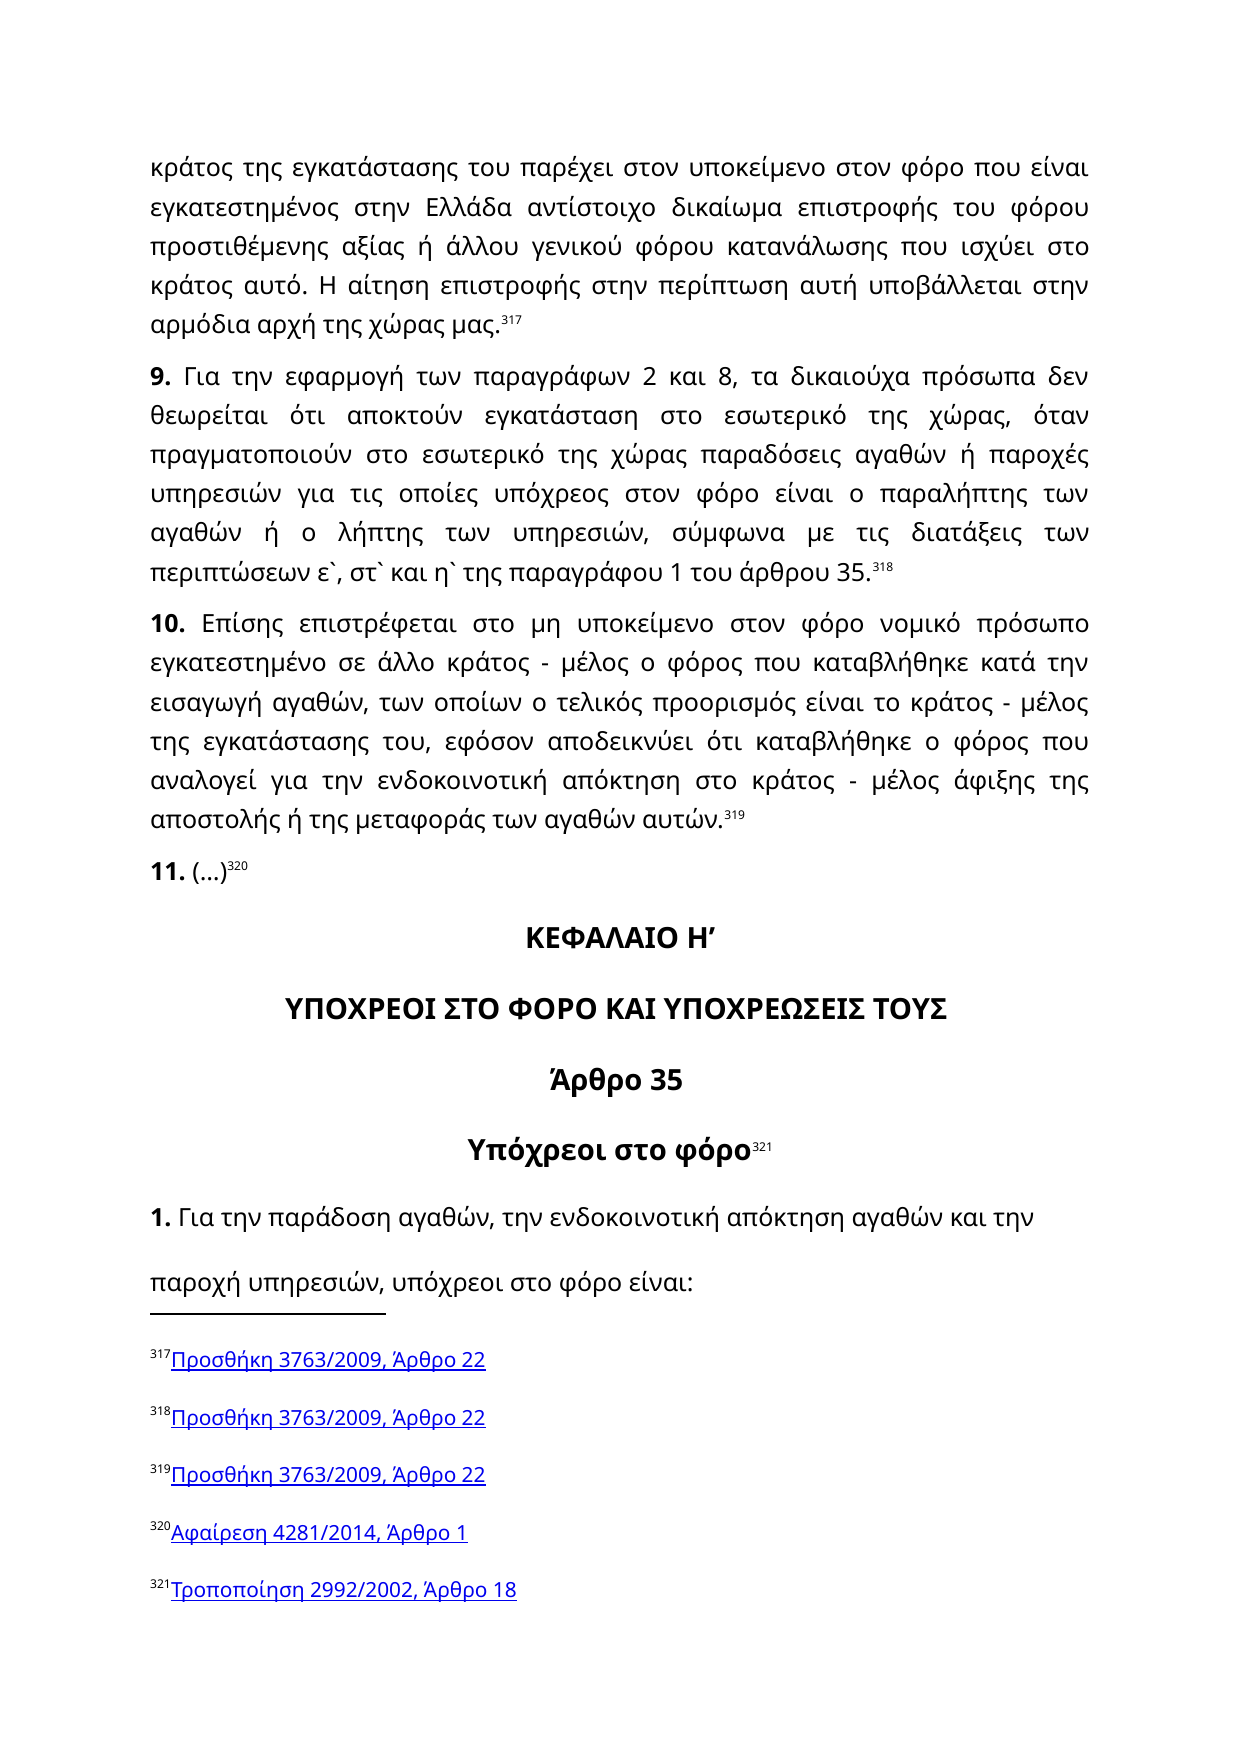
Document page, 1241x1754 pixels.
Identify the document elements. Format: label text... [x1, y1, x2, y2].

text Αφαίρεση 4281/2014, Άρθρο 1 [150, 1518, 1090, 1546]
text Προσθήκη 3763/2009, Άρθρο 22 [150, 1403, 1090, 1431]
subtitle Άρθρο 35 [150, 1059, 1090, 1098]
subtitle Υπόχρεοι στο φόρο [150, 1129, 1090, 1169]
subtitle ΚΕΦΑΛΑΙΟ Η’ [150, 917, 1090, 957]
text 10. Επίσης επιστρέφεται στο μη υποκείμενο στον φόρο νομικό πρόσωπο εγκατεστημένο σε άλλο κράτος - μέλος ο φόρος που καταβλήθηκε κατά την εισαγωγή αγαθών, των οποίων ο τελικός προορισμός είναι το κράτος - μέλος της εγκατάστασης του, εφόσον αποδεικνύει ότι καταβλήθηκε ο φόρος που αναλογεί για την ενδοκοινοτική απόκτηση στο κράτος - μέλος άφιξης της αποστολής ή της μεταφοράς των αγαθών αυτών. [150, 606, 1090, 836]
text παροχή υπηρεσιών, υπόχρεοι στο φόρο είναι: [150, 1264, 1090, 1298]
text κράτος της εγκατάστασης του παρέχει στον υποκείμενο στον φόρο που είναι εγκατεστημένος στην Ελλάδα αντίστοιχο δικαίωμα επιστροφής του φόρου προστιθέμενης αξίας ή άλλου γενικού φόρου κατανάλωσης που ισχύει στο κράτος αυτό. Η αίτηση επιστροφής στην περίπτωση αυτή υποβάλλεται στην αρμόδια αρχή της χώρας μας. [150, 150, 1090, 341]
text Προσθήκη 3763/2009, Άρθρο 22 [150, 1345, 1090, 1373]
text Τροποποίηση 2992/2002, Άρθρο 18 [150, 1576, 1090, 1604]
subtitle ΥΠΟΧΡΕΟΙ ΣΤΟ ΦΟΡΟ ΚΑΙ ΥΠΟΧΡΕΩΣΕΙΣ ΤΟΥΣ [150, 988, 1090, 1028]
text 1. Για την παράδοση αγαθών, την ενδοκοινοτική απόκτηση αγαθών και την [150, 1200, 1090, 1234]
text 11. (…) [150, 853, 1090, 887]
text Προσθήκη 3763/2009, Άρθρο 22 [150, 1460, 1090, 1489]
text 9. Για την εφαρμογή των παραγράφων 2 και 8, τα δικαιούχα πρόσωπα δεν θεωρείται ότι αποκτούν εγκατάσταση στο εσωτερικό της χώρας, όταν πραγματοποιούν στο εσωτερικό της χώρας παραδόσεις αγαθών ή παροχές υπηρεσιών για τις οποίες υπόχρεος στον φόρο είναι ο παραλήπτης των αγαθών ή ο λήπτης των υπηρεσιών, σύμφωνα με τις διατάξεις των περιπτώσεων ε`, στ` και η` της παραγράφου 1 του άρθρου 35. [150, 358, 1090, 588]
